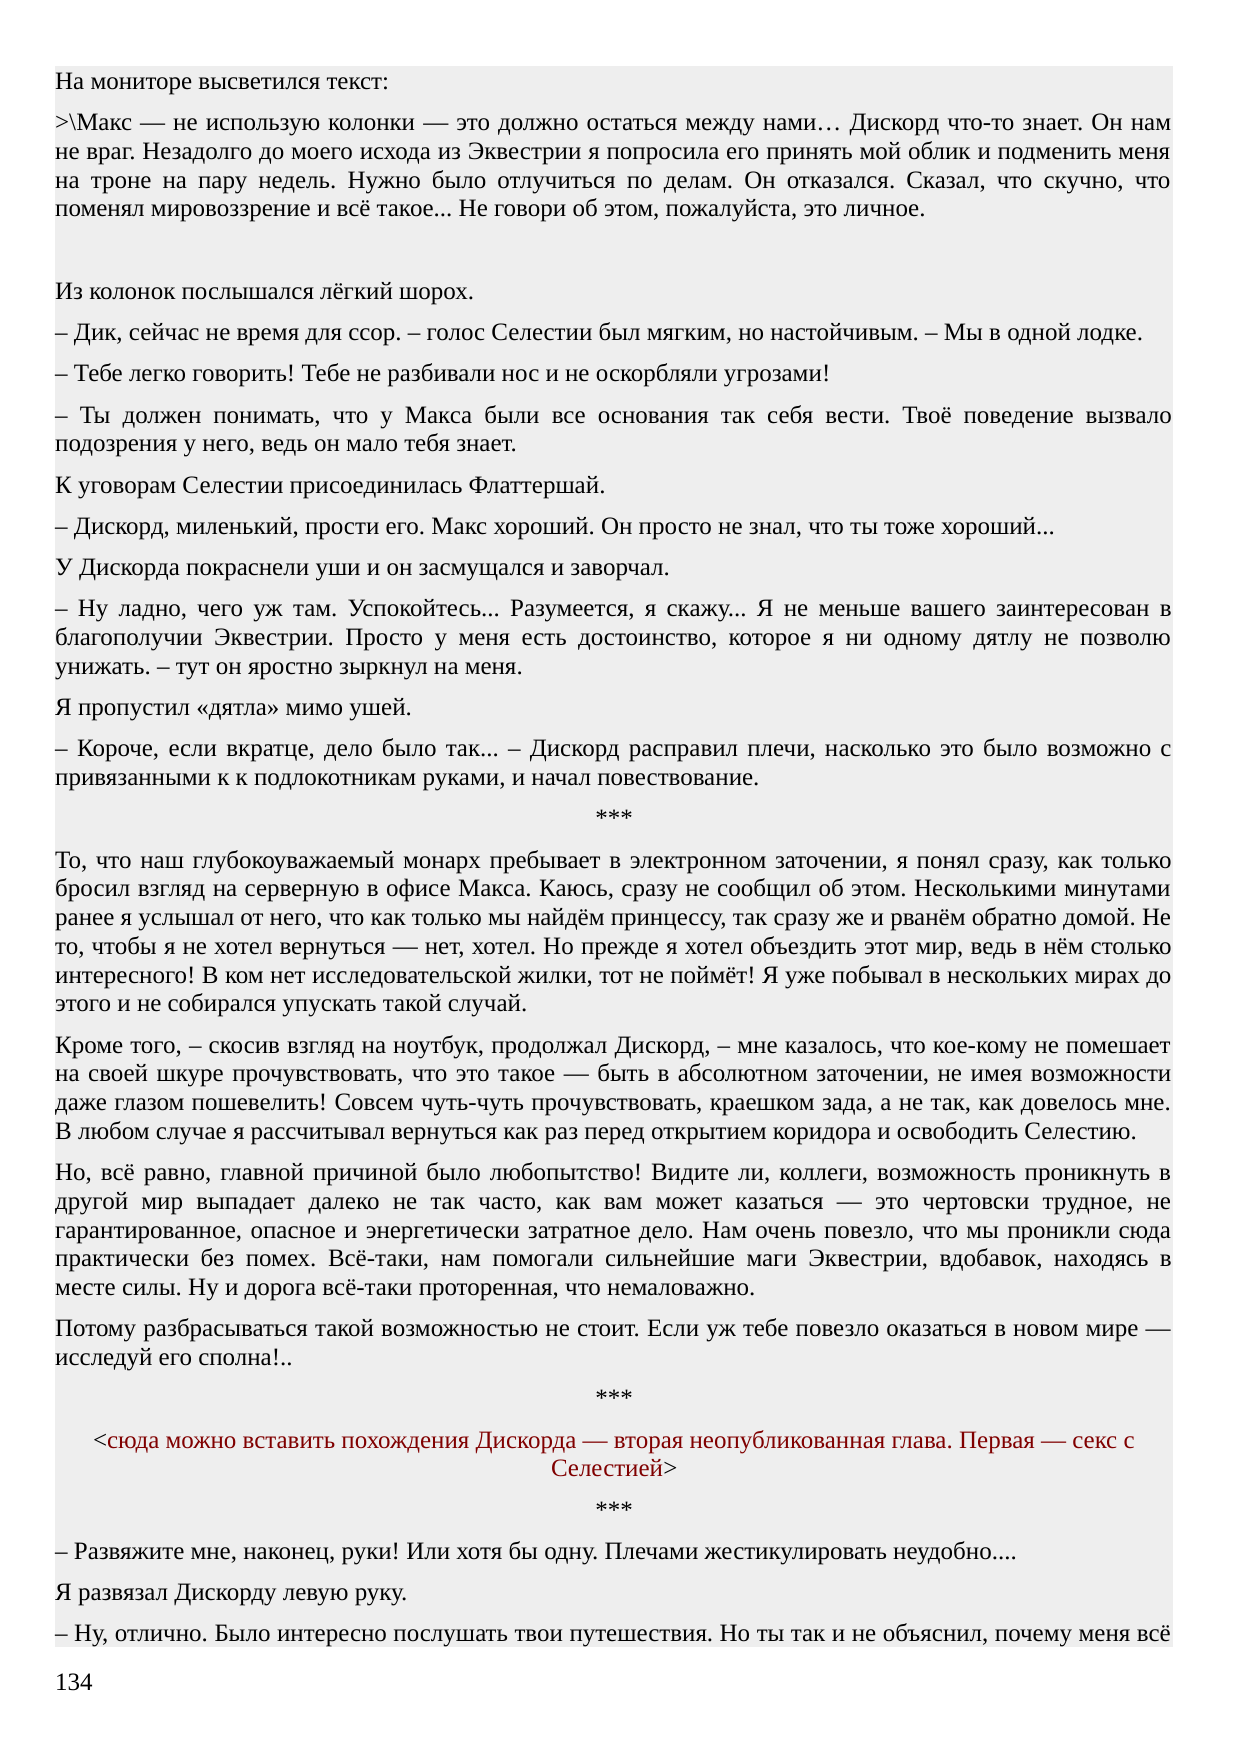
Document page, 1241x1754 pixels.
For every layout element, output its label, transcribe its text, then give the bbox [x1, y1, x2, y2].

text *** [55, 1383, 1173, 1412]
text <сюда можно вставить похождения Дискорда — вторая неопубликованная глава. Первая — секс с Селестией> [55, 1425, 1173, 1482]
text – Развяжите мне, наконец, руки! Или хотя бы одну. Плечами жестикулировать неудобно.... [55, 1536, 1173, 1565]
text То, что наш глубокоуважаемый монарх пребывает в электронном заточении, я понял сразу, как только бросил взгляд на серверную в офисе Макса. Каюсь, сразу не сообщил об этом. Несколькими минутами ранее я услышал от него, что как только мы найдём принцессу, так сразу же и рванём обратно домой. Не то, чтобы я не хотел вернуться — нет, хотел. Но прежде я хотел объездить этот мир, ведь в нём столько интересного! В ком нет исследовательской жилки, тот не поймёт! Я уже побывал в нескольких мирах до этого и не собирался упускать такой случай. [55, 845, 1173, 1017]
text – Дик, сейчас не время для ссор. – голос Селестии был мягким, но настойчивым. – Мы в одной лодке. [55, 317, 1173, 346]
text – Дискорд, миленький, прости его. Макс хороший. Он просто не знал, что ты тоже хороший... [55, 511, 1173, 540]
text К уговорам Селестии присоединилась Флаттершай. [55, 470, 1173, 498]
text *** [55, 1495, 1173, 1523]
text Из колонок послышался лёгкий шорох. [55, 276, 1173, 305]
text – Ты должен понимать, что у Макса были все основания так себя вести. Твоё поведение вызвало подозрения у него, ведь он мало тебя знает. [55, 400, 1173, 457]
text Но, всё равно, главной причиной было любопытство! Видите ли, коллеги, возможность проникнуть в другой мир выпадает далеко не так часто, как вам может казаться — это чертовски трудное, не гарантированное, опасное и энергетически затратное дело. Нам очень повезло, что мы проникли сюда практически без помех. Всё-таки, нам помогали сильнейшие маги Эквестрии, вдобавок, находясь в месте силы. Ну и дорога всё-таки проторенная, что немаловажно. [55, 1157, 1173, 1301]
text Я пропустил «дятла» мимо ушей. [55, 692, 1173, 721]
text – Ну ладно, чего уж там. Успокойтесь... Разумеется, я скажу... Я не меньше вашего заинтересован в благополучии Эквестрии. Просто у меня есть достоинство, которое я ни одному дятлу не позволю унижать. – тут он яростно зыркнул на меня. [55, 593, 1173, 680]
text – Короче, если вкратце, дело было так... – Дискорд расправил плечи, насколько это было возможно с привязанными к к подлокотникам руками, и начал повествование. [55, 733, 1173, 791]
text *** [55, 803, 1173, 832]
text >\Макс — не использую колонки — это должно остаться между нами… Дискорд что-то знает. Он нам не враг. Незадолго до моего исхода из Эквестрии я попросила его принять мой облик и подменить меня на троне на пару недель. Нужно было отлучиться по делам. Он отказался. Сказал, что скучно, что поменял мировоззрение и всё такое... Не говори об этом, пожалуйста, это личное. [55, 107, 1173, 222]
text У Дискорда покраснели уши и он засмущался и заворчал. [55, 552, 1173, 581]
text На мониторе высветился текст: [55, 66, 1173, 95]
text Потому разбрасываться такой возможностью не стоит. Если уж тебе повезло оказаться в новом мире — исследуй его сполна!.. [55, 1313, 1173, 1371]
text Я развязал Дискорду левую руку. [55, 1577, 1173, 1606]
text – Тебе легко говорить! Тебе не разбивали нос и не оскорбляли угрозами! [55, 358, 1173, 387]
text Кроме того, – скосив взгляд на ноутбук, продолжал Дискорд, – мне казалось, что кое-кому не помешает на своей шкуре прочувствовать, что это такое — быть в абсолютном заточении, не имея возможности даже глазом пошевелить! Совсем чуть-чуть прочувствовать, краешком зада, а не так, как довелось мне. В любом случае я рассчитывал вернуться как раз перед открытием коридора и освободить Селестию. [55, 1030, 1173, 1145]
text – Ну, отлично. Было интересно послушать твои путешествия. Но ты так и не объяснил, почему меня всё [55, 1618, 1173, 1647]
